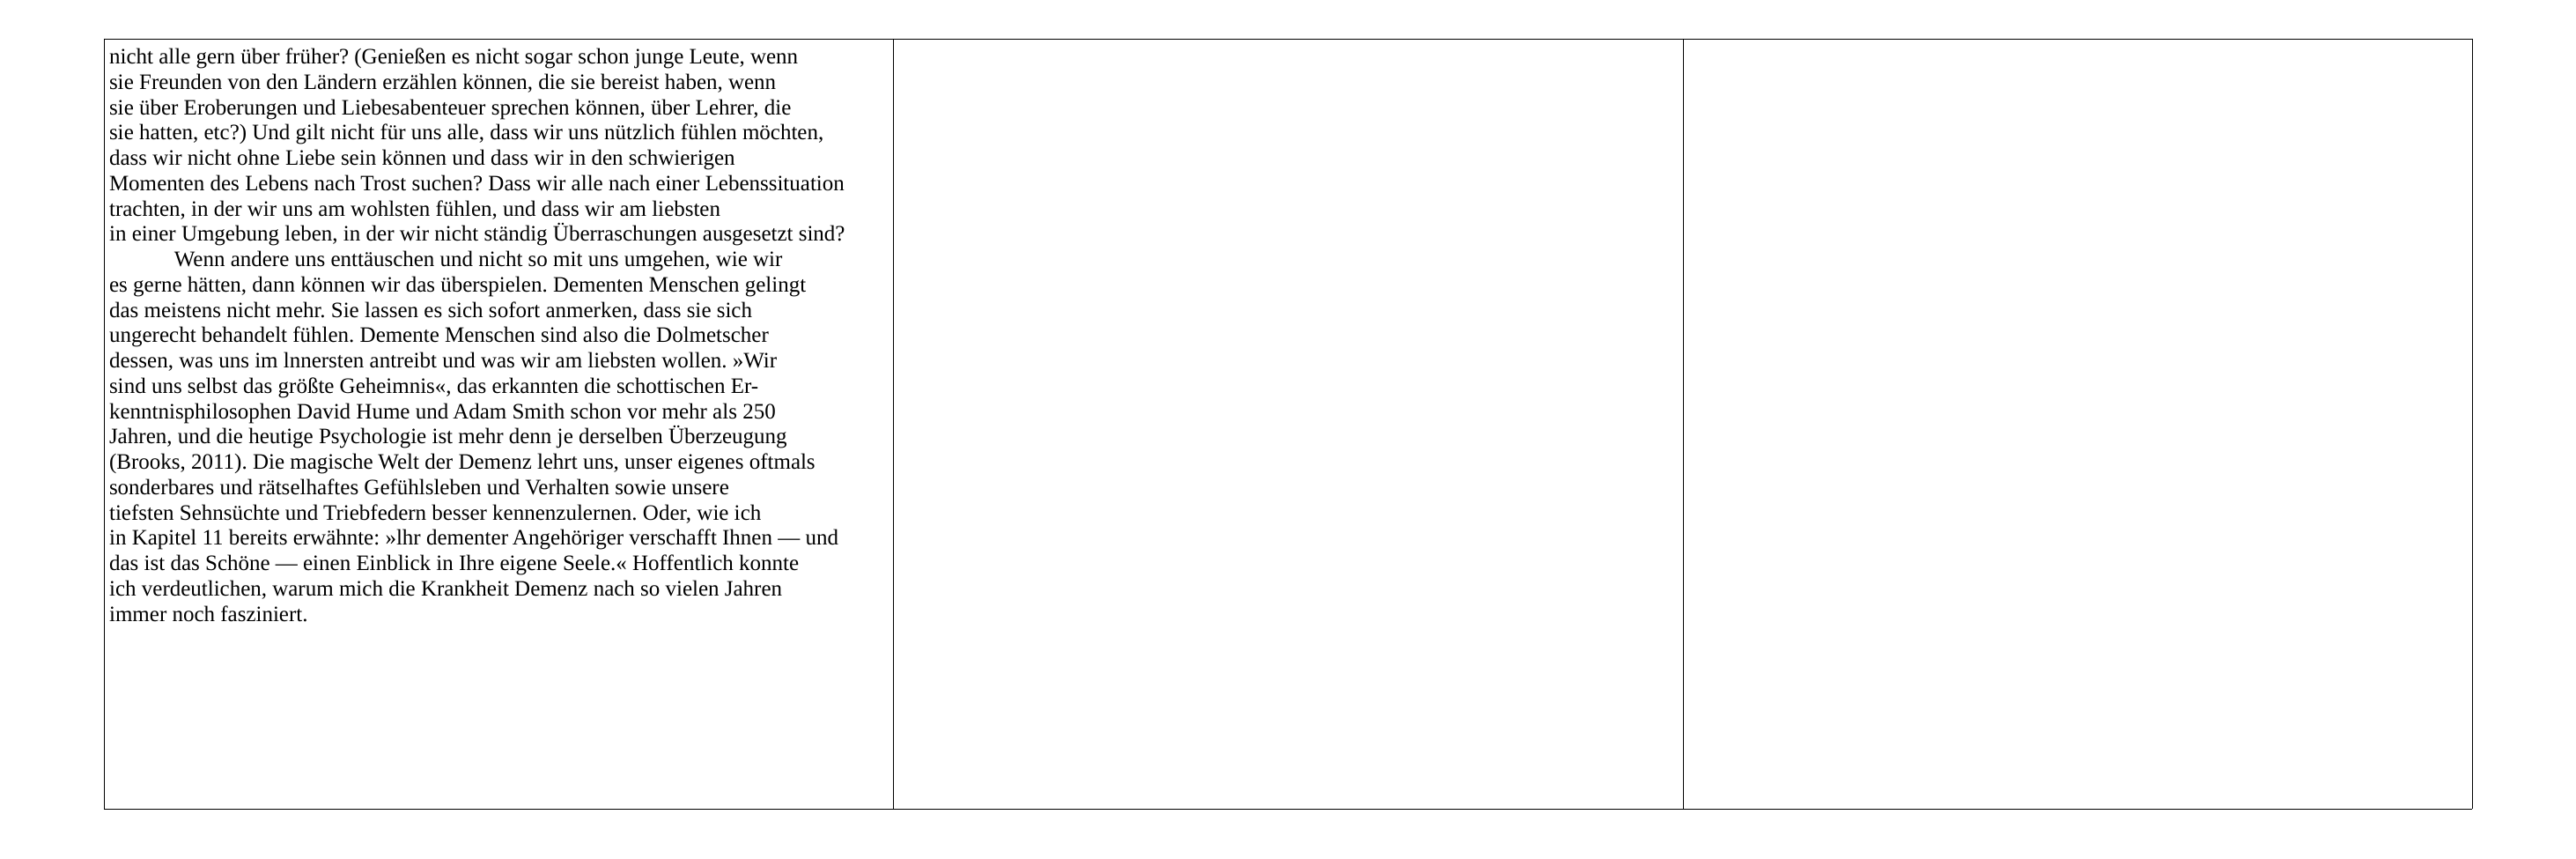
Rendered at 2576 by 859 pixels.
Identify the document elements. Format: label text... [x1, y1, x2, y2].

table_header nicht alle gern über früher? (Genießen es nicht sogar schon junge Leute, wenn sie Freunden von den Ländern erzählen können, die sie bereist haben, wenn sie über Eroberungen und Liebesabenteuer sprechen können, über Lehrer, die sie hatten, etc?) Und gilt nicht für uns alle, dass wir uns nützlich fühlen möchten, dass wir nicht ohne Liebe sein können und dass wir in den schwierigen Momenten des Lebens nach Trost suchen? Dass wir alle nach einer Lebenssituation trachten, in der wir uns am wohlsten fühlen, und dass wir am liebsten in einer Umgebung leben, in der wir nicht ständig Überraschungen ausgesetzt sind? Wenn andere uns enttäuschen und nicht so mit uns umgehen, wie wir es gerne hätten, dann können wir das überspielen. Dementen Menschen gelingt das meistens nicht mehr. Sie lassen es sich sofort anmerken, dass sie sich ungerecht behandelt fühlen. Demente Menschen sind also die Dolmetscher dessen, was uns im lnnersten antreibt und was wir am liebsten wollen. »Wir sind uns selbst das größte Geheimnis«, das erkannten die schottischen Er- kenntnisphilosophen David Hume und Adam Smith schon vor mehr als 250 Jahren, und die heutige Psychologie ist mehr denn je derselben Überzeugung (Brooks, 2011). Die magische Welt der Demenz lehrt uns, unser eigenes oftmals sonderbares und rätselhaftes Gefühlsleben und Verhalten sowie unsere tiefsten Sehnsüchte und Triebfedern besser kennenzulernen. Oder, wie ich in Kapitel 11 bereits erwähnte: »lhr dementer Angehöriger verschafft Ihnen — und das ist das Schöne — einen Einblick in Ihre eigene Seele.« Hoffentlich konnte ich verdeutlichen, warum mich die Krankheit Demenz nach so vielen Jahren immer noch fasziniert. [105, 40, 893, 809]
